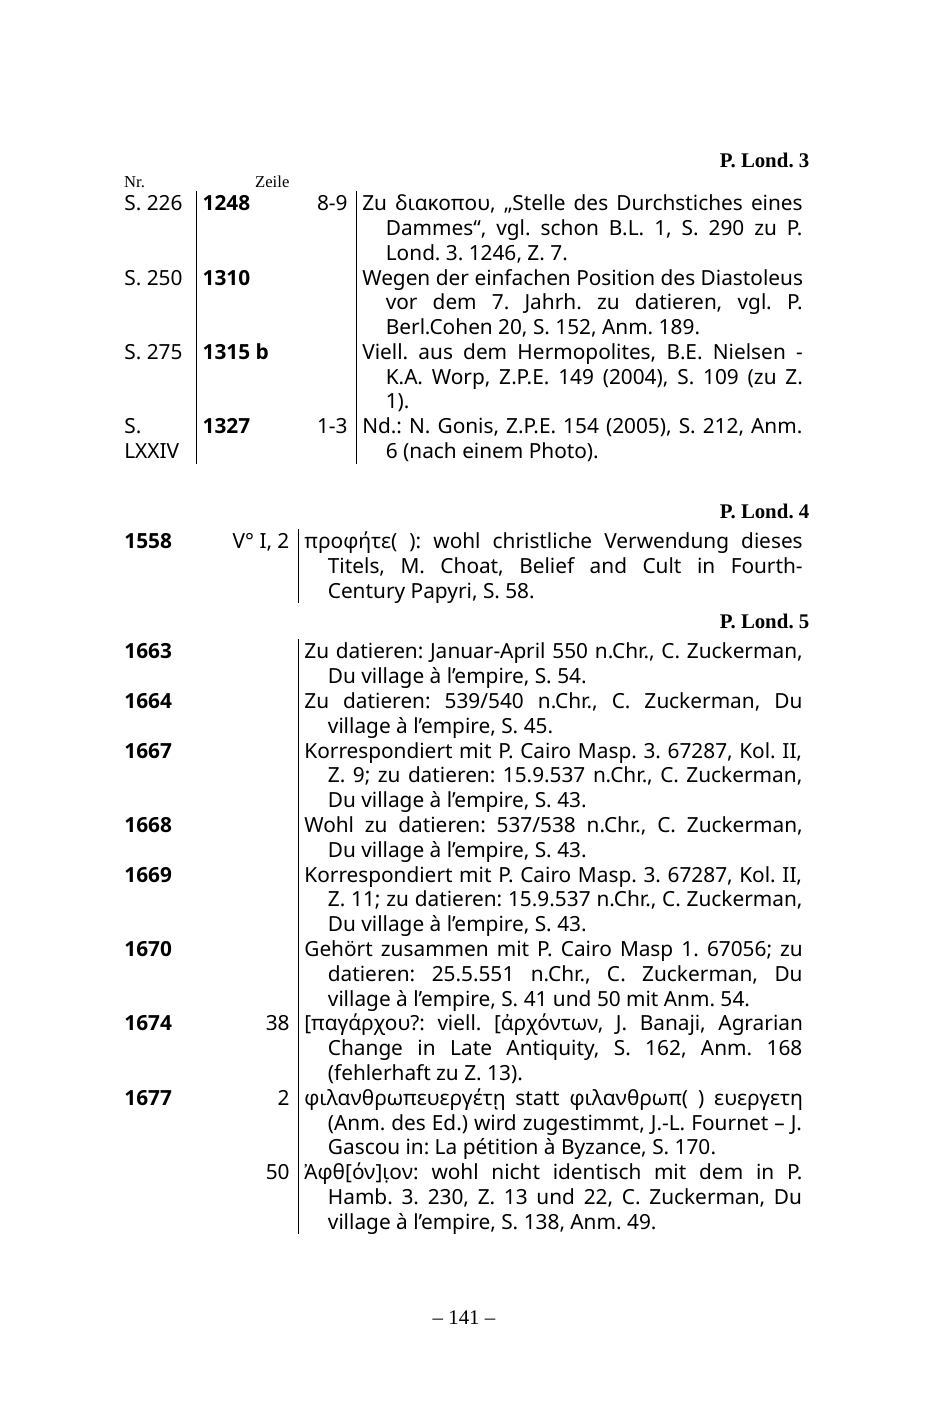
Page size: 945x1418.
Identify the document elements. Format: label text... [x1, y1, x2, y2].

subtitle P. Lond. 5 [118, 609, 809, 633]
table_cell Zu διακοπου, „Stelle des Durchstiches eines Dammes“, vgl. schon B.L. 1, S. 290 zu P. Lond. 3. 1246, Z. 7. [357, 191, 809, 265]
table_cell S. LXXIV [118, 414, 196, 463]
table_cell 1667 [118, 738, 298, 813]
table_cell 2 [207, 1085, 298, 1160]
table_cell Korrespondiert mit P. Cairo Masp. 3. 67287, Kol. II, Z. 11; zu datieren: 15.9.537 n.Chr., C. Zuckerman, Du village à l’empire, S. 43. [299, 862, 809, 937]
table_cell 1315 b [197, 340, 356, 414]
table_cell Ἀφθ[όν]ι̣ον: wohl nicht identisch mit dem in P. Hamb. 3. 230, Z. 13 und 22, C. Zuckerman, Du village à l’empire, S. 138, Anm. 49. [299, 1160, 809, 1234]
table_cell 1248 [197, 191, 302, 265]
table_cell φιλανθρωπευεργέτῃ statt φιλανθρωπ( ) ευεργετη (Anm. des Ed.) wird zugestimmt, J.-L. Fournet – J. Gascou in: La pétition à Byzance, S. 170. [299, 1085, 809, 1160]
subtitle P. Lond. 4 [118, 499, 809, 523]
table_cell 1669 [118, 862, 298, 937]
table_cell Korrespondiert mit P. Cairo Masp. 3. 67287, Kol. II, Z. 9; zu datieren: 15.9.537 n.Chr., C. Zuckerman, Du village à l’empire, S. 43. [299, 738, 809, 813]
table_header Zu datieren: Januar-April 550 n.Chr., C. Zuckerman, Du village à l’empire, S. 54. [299, 639, 809, 689]
table_cell Wohl zu datieren: 537/538 n.Chr., C. Zuckerman, Du village à l’empire, S. 43. [299, 813, 809, 862]
table_cell 1674 [118, 1011, 207, 1085]
table_cell Nd.: N. Gonis, Z.P.E. 154 (2005), S. 212, Anm. 6 (nach einem Photo). [357, 414, 809, 463]
table_cell Wegen der einfachen Position des Diastoleus vor dem 7. Jahrh. zu datieren, vgl. P. Berl.Cohen 20, S. 152, Anm. 189. [357, 265, 809, 339]
table_cell Viell. aus dem Hermopolites, B.E. Nielsen - K.A. Worp, Z.P.E. 149 (2004), S. 109 (zu Z. 1). [357, 340, 809, 414]
table_cell [118, 1160, 207, 1234]
table_cell 1668 [118, 813, 298, 862]
table_cell Gehört zusammen mit P. Cairo Masp 1. 67056; zu datieren: 25.5.551 n.Chr., C. Zuckerman, Du village à l’empire, S. 41 und 50 mit Anm. 54. [299, 937, 809, 1011]
table_cell 50 [207, 1160, 298, 1234]
table_cell 1310 [197, 265, 356, 339]
table_header 1663 [118, 639, 298, 689]
table_cell S. 250 [118, 265, 196, 339]
table_cell 38 [207, 1011, 298, 1085]
table_cell 1-3 [302, 414, 356, 463]
table_cell [παγάρχου?: viell. [ἀρχόντων, J. Banaji, Agrarian Change in Late Antiquity, S. 162, Anm. 168 (fehlerhaft zu Z. 13). [299, 1011, 809, 1085]
table_cell 1670 [118, 937, 298, 1011]
table_cell 8-9 [302, 191, 356, 265]
table_cell 1664 [118, 689, 298, 738]
table_header V° I, 2 [207, 529, 298, 603]
table_cell 1677 [118, 1085, 207, 1160]
table_cell S. 226 [118, 191, 196, 265]
table_cell 1327 [197, 414, 302, 463]
table_header 1558 [118, 529, 207, 603]
table_header προφήτε( ): wohl christliche Verwendung dieses Titels, M. Choat, Belief and Cult in Fourth-Century Papyri, S. 58. [299, 529, 809, 603]
table_cell Zu datieren: 539/540 n.Chr., C. Zuckerman, Du village à l’empire, S. 45. [299, 689, 809, 738]
table_cell S. 275 [118, 340, 196, 414]
